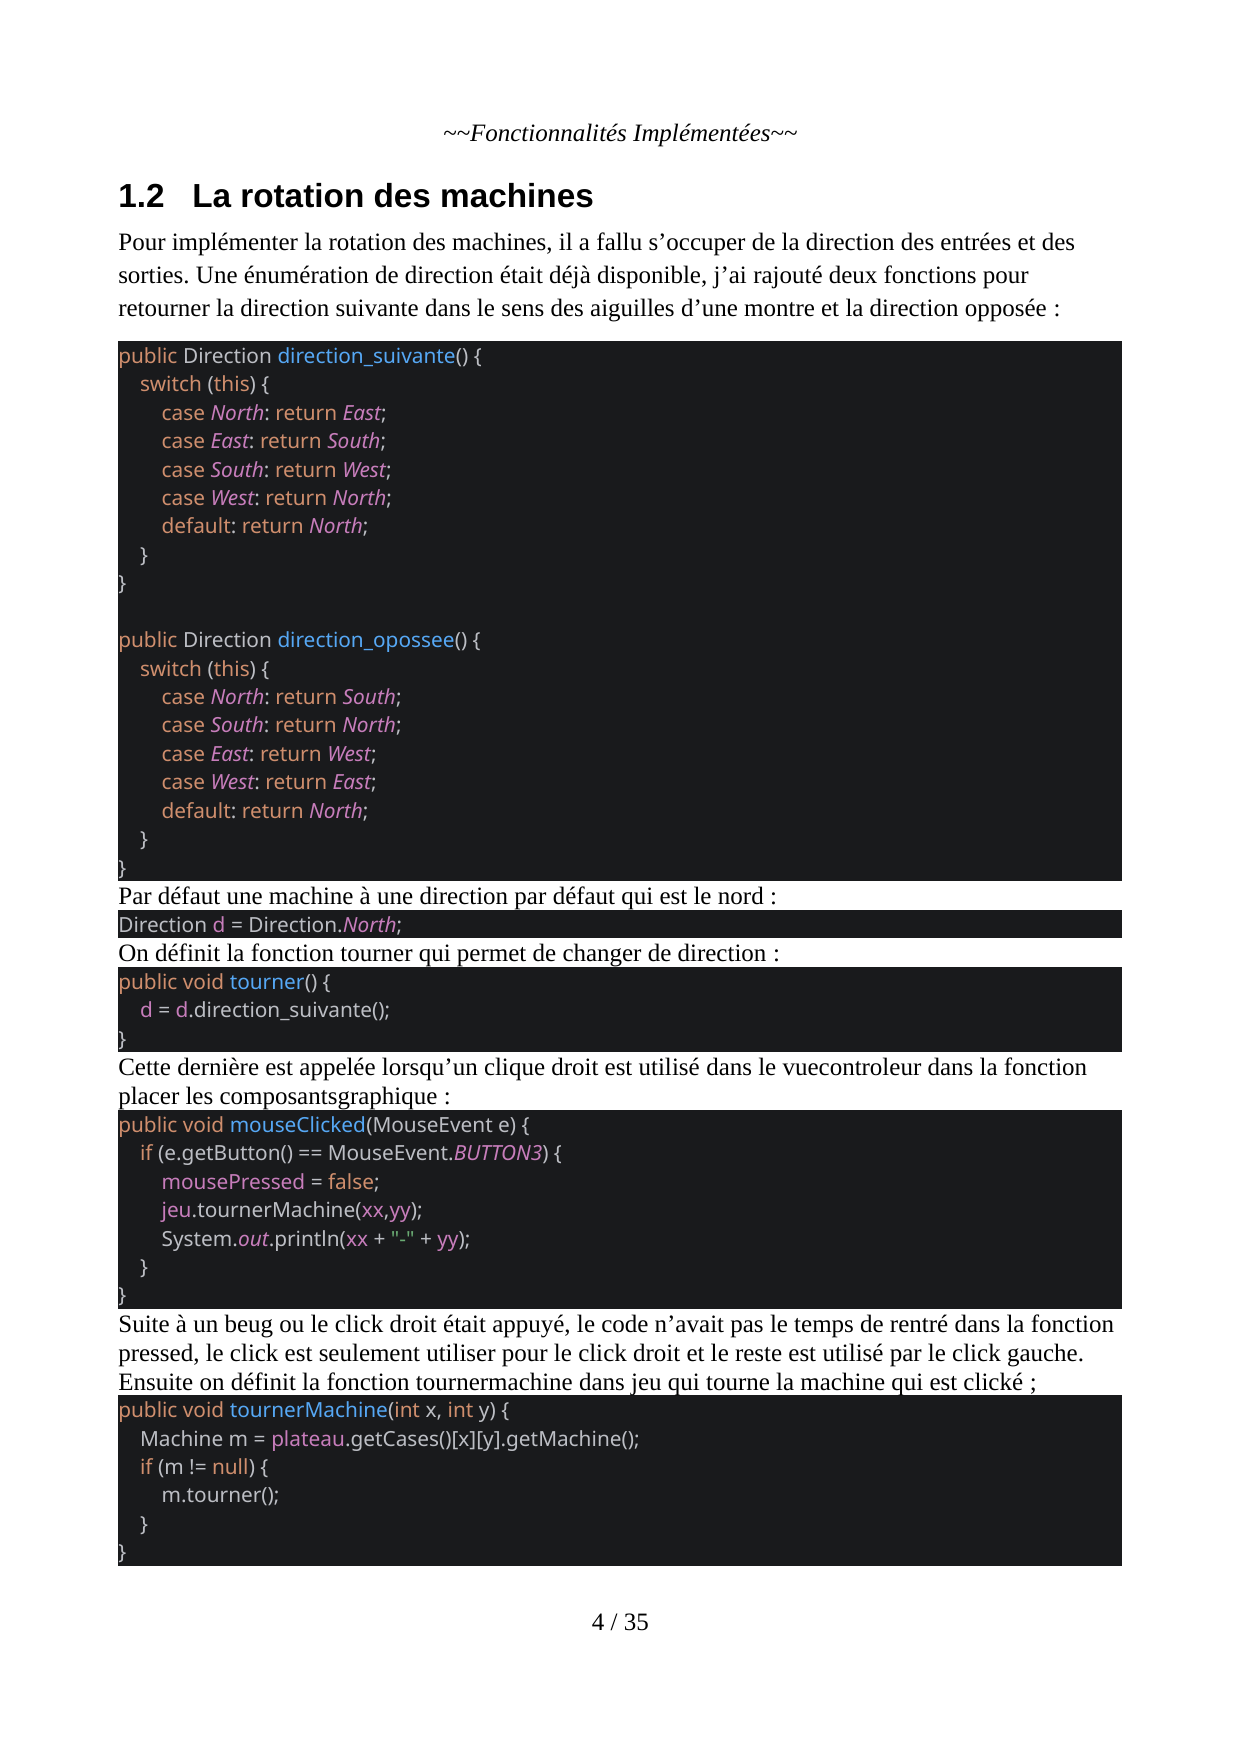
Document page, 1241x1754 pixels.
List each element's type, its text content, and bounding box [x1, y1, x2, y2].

text Direction d = Direction.North; [118, 910, 1122, 938]
text public void tournerMachine(int x, int y) { Machine m = plateau.getCases()[x][y].getMachine(); if (m != null) { m.tourner(); } } [118, 1395, 1122, 1566]
text Pour implémenter la rotation des machines, il a fallu s’occuper de la direction des entrées et des sorties. Une énumération de direction était déjà disponible, j’ai rajouté deux fonctions pour retourner la direction suivante dans le sens des aiguilles d’une montre et la direction opposée : [118, 227, 1122, 322]
text public void tourner() { d = d.direction_suivante(); } [118, 967, 1122, 1052]
text Ensuite on définit la fonction tournermachine dans jeu qui tourne la machine qui est clické ; [118, 1367, 1122, 1395]
text Cette dernière est appelée lorsqu’un clique droit est utilisé dans le vuecontroleur dans la fonction placer les composantsgraphique : [118, 1052, 1122, 1110]
text public void mouseClicked(MouseEvent e) { if (e.getButton() == MouseEvent.BUTTON3) { mousePressed = false; jeu.tournerMachine(xx,yy); System.out.println(xx + "-" + yy); } } [118, 1110, 1122, 1309]
text Par défaut une machine à une direction par défaut qui est le nord : [118, 881, 1122, 910]
subtitle La rotation des machines [118, 176, 1122, 215]
text On définit la fonction tourner qui permet de changer de direction : [118, 938, 1122, 967]
text Suite à un beug ou le click droit était appuyé, le code n’avait pas le temps de rentré dans la fonction pressed, le click est seulement utiliser pour le click droit et le reste est utilisé par le click gauche. [118, 1309, 1122, 1367]
text public Direction direction_suivante() { switch (this) { case North: return East; case East: return South; case South: return West; case West: return North; default: return North; } } public Direction direction_opossee() { switch (this) { case North: return South; case South: return North; case East: return West; case West: return East; default: return North; } } [118, 341, 1122, 881]
